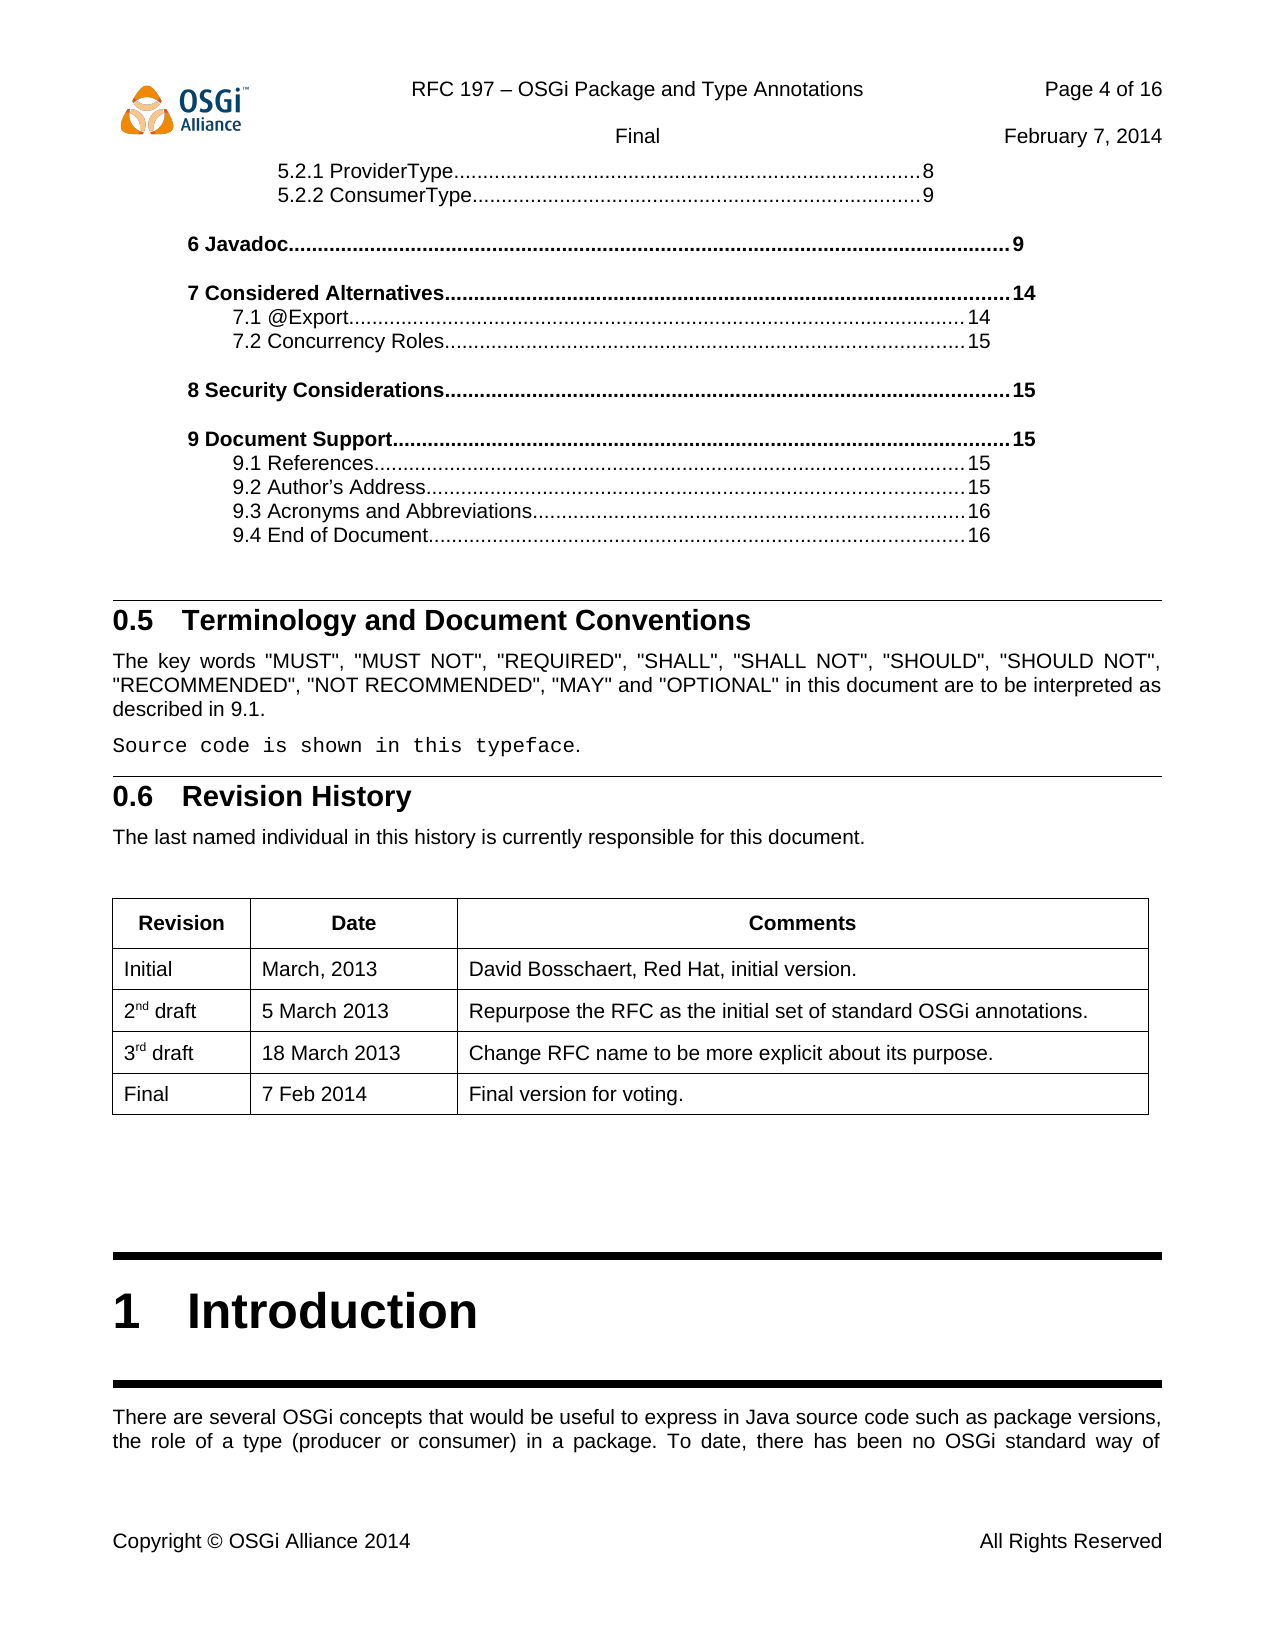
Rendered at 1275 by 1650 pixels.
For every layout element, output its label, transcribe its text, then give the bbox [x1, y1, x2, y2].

table_cell Final version for voting. [458, 1074, 1148, 1114]
text 9.4 End of Document 16 [232, 522, 1162, 546]
text 7.1 @Export 14 [232, 305, 1162, 329]
table_header Comments [458, 899, 1148, 948]
text 5.2.1 ProviderType 8 [277, 159, 1162, 183]
table_header Revision [113, 899, 250, 948]
subtitle Terminology and Document Conventions [112, 601, 1162, 636]
table_cell Repurpose the RFC as the initial set of standard OSGi annotations. [458, 990, 1148, 1031]
subtitle Revision History [112, 777, 1162, 812]
text 5.2.2 ConsumerType 9 [277, 183, 1162, 207]
picture [113, 78, 257, 142]
text 7 Considered Alternatives 14 [187, 281, 1162, 305]
table_cell Final [113, 1074, 250, 1114]
table_cell 5 March 2013 [251, 990, 457, 1031]
text 6 Javadoc 9 [187, 232, 1162, 256]
text 9 Document Support 15 [187, 427, 1162, 451]
text There are several OSGi concepts that would be useful to express in Java source code such as package versions, the role of a type (producer or consumer) in a package. To date, there has been no OSGi standard way of [112, 1405, 1162, 1453]
table_cell 7 Feb 2014 [251, 1074, 457, 1114]
table_cell March, 2013 [251, 949, 457, 989]
text 8 Security Considerations 15 [187, 378, 1162, 402]
text Source code is shown in this typeface. [112, 733, 1162, 759]
table_header Date [251, 899, 457, 948]
text 7.2 Concurrency Roles 15 [232, 329, 1162, 353]
table_cell 2nd draft [113, 990, 250, 1031]
text The last named individual in this history is currently responsible for this document. [112, 825, 1162, 849]
table_cell David Bosschaert, Red Hat, initial version. [458, 949, 1148, 989]
table_cell 18 March 2013 [251, 1032, 457, 1073]
text 9.1 References 15 [232, 451, 1162, 474]
text 9.3 Acronyms and Abbreviations 16 [232, 498, 1162, 522]
text The key words "MUST", "MUST NOT", "REQUIRED", "SHALL", "SHALL NOT", "SHOULD", "SHOULD NOT", "RECOMMENDED", "NOT RECOMMENDED", "MAY" and "OPTIONAL" in this document are to be interpreted as described in 1. [112, 649, 1162, 721]
table_cell Initial [113, 949, 250, 989]
table_cell 3rd draft [113, 1032, 250, 1073]
subtitle Introduction [112, 1253, 1162, 1388]
table_cell Change RFC name to be more explicit about its purpose. [458, 1032, 1148, 1073]
text 9.2 Author’s Address 15 [232, 474, 1162, 498]
